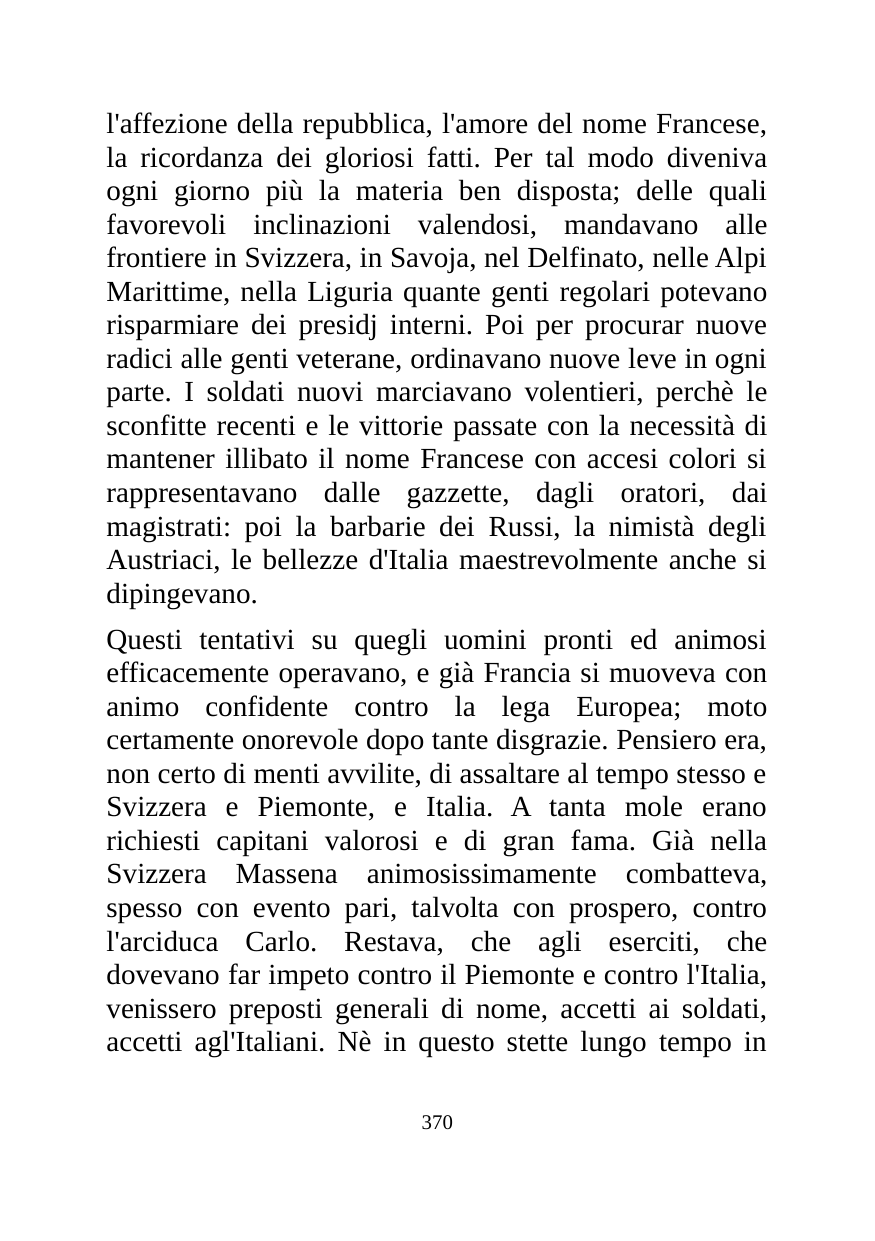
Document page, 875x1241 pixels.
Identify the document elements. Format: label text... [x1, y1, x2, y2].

text Questi tentativi su quegli uomini pronti ed animosi efficacemente operavano, e già Francia si muoveva con animo confidente contro la lega Europea; moto certamente onorevole dopo tante disgrazie. Pensiero era, non certo di menti avvilite, di assaltare al tempo stesso e Svizzera e Piemonte, e Italia. A tanta mole erano richiesti capitani valorosi e di gran fama. Già nella Svizzera Massena animosissimamente combatteva, spesso con evento pari, talvolta con prospero, contro l'arciduca Carlo. Restava, che agli eserciti, che dovevano far impeto contro il Piemonte e contro l'Italia, venissero preposti generali di nome, accetti ai soldati, accetti agl'Italiani. Nè in questo stette lungo tempo in [106, 622, 768, 1058]
text l'affezione della repubblica, l'amore del nome Francese, la ricordanza dei gloriosi fatti. Per tal modo diveniva ogni giorno più la materia ben disposta; delle quali favorevoli inclinazioni valendosi, mandavano alle frontiere in Svizzera, in Savoja, nel Delfinato, nelle Alpi Marittime, nella Liguria quante genti regolari potevano risparmiare dei presidj interni. Poi per procurar nuove radici alle genti veterane, ordinavano nuove leve in ogni parte. I soldati nuovi marciavano volentieri, perchè le sconfitte recenti e le vittorie passate con la necessità di mantener illibato il nome Francese con accesi colori si rappresentavano dalle gazzette, dagli oratori, dai magistrati: poi la barbarie dei Russi, la nimistà degli Austriaci, le bellezze d'Italia maestrevolmente anche si dipingevano. [106, 106, 768, 609]
